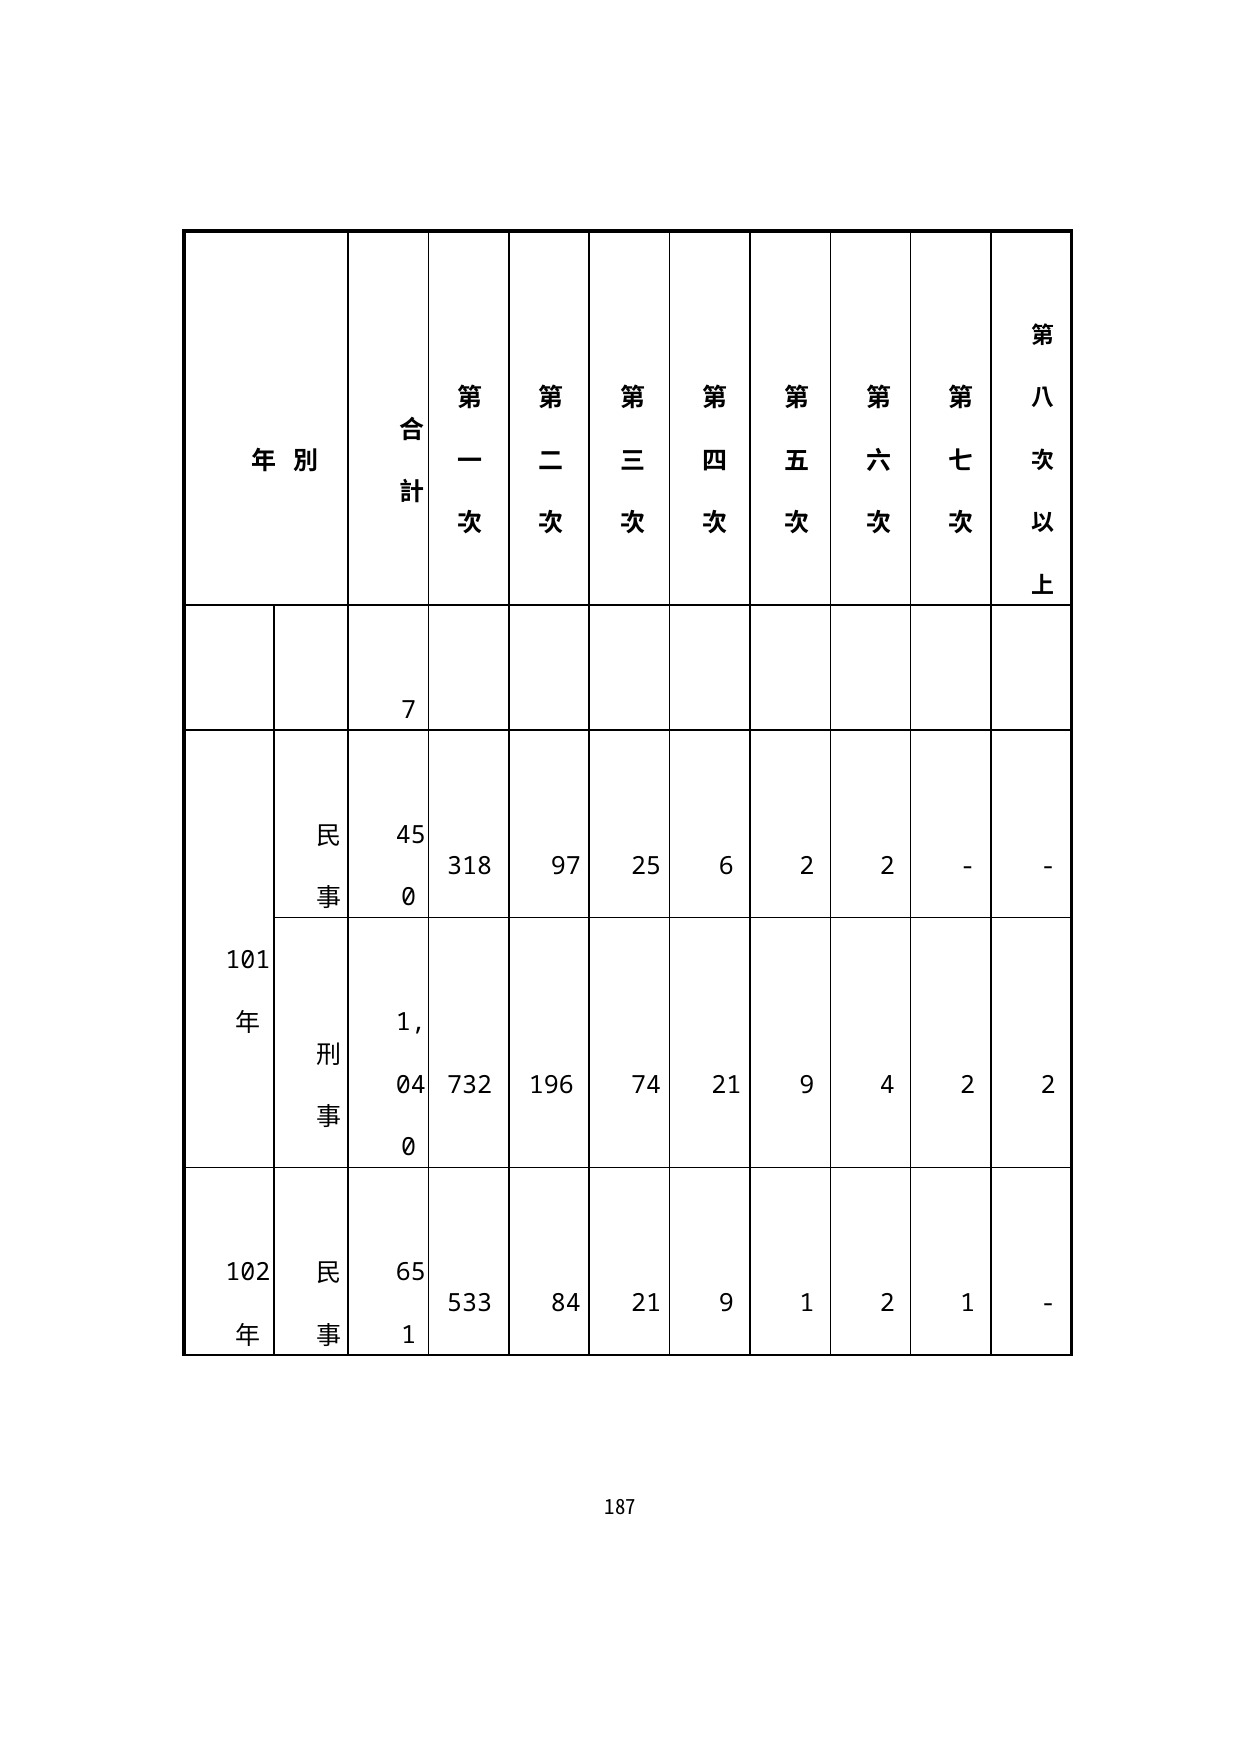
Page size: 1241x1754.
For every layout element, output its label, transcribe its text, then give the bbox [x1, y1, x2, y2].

table_cell [590, 606, 669, 729]
table_cell 651 [349, 1168, 428, 1354]
table_cell 102年 [186, 1168, 273, 1354]
table_header 第六次 [831, 233, 910, 604]
table_cell 21 [670, 918, 749, 1167]
table_cell [275, 606, 347, 729]
table_cell 2 [911, 918, 990, 1167]
table_cell 9 [751, 918, 830, 1167]
table_header 第七次 [911, 233, 990, 604]
table_header 合計 [349, 233, 428, 604]
table_cell [831, 606, 910, 729]
table_cell 25 [590, 731, 669, 917]
table_cell [751, 606, 830, 729]
table_cell 97 [510, 731, 588, 917]
table_cell - [911, 731, 990, 917]
table_cell 196 [510, 918, 588, 1167]
table_cell 1 [751, 1168, 830, 1354]
table_header 年別 [186, 233, 347, 604]
table_cell [186, 606, 273, 729]
table_header 第一次 [429, 233, 508, 604]
table_cell [992, 606, 1070, 729]
table_cell - [992, 731, 1070, 917]
table_cell 2 [751, 731, 830, 917]
table_cell 450 [349, 731, 428, 917]
table_cell 刑事 [275, 918, 347, 1167]
table_cell 101年 [186, 731, 273, 1167]
table_cell 732 [429, 918, 508, 1167]
table_cell 84 [510, 1168, 588, 1354]
table_cell [510, 606, 588, 729]
table_header 第三次 [590, 233, 669, 604]
table_cell 6 [670, 731, 749, 917]
table_cell 1 [911, 1168, 990, 1354]
table_header 第五次 [751, 233, 830, 604]
table_cell 4 [831, 918, 910, 1167]
table_cell 318 [429, 731, 508, 917]
table_cell 9 [670, 1168, 749, 1354]
table_cell - [992, 1168, 1070, 1354]
table_cell 2 [992, 918, 1070, 1167]
table_cell 533 [429, 1168, 508, 1354]
table_cell 2 [831, 731, 910, 917]
table_cell [911, 606, 990, 729]
table_cell 74 [590, 918, 669, 1167]
table_cell 7 [349, 606, 428, 729]
table_cell 2 [831, 1168, 910, 1354]
table_cell 民事 [275, 1168, 347, 1354]
table_header 第四次 [670, 233, 749, 604]
table_cell [670, 606, 749, 729]
table_cell [429, 606, 508, 729]
table_header 第八次以上 [992, 233, 1070, 604]
table_header 第二次 [510, 233, 588, 604]
table_cell 民事 [275, 731, 347, 917]
table_cell 1,040 [349, 918, 428, 1167]
table_cell 21 [590, 1168, 669, 1354]
